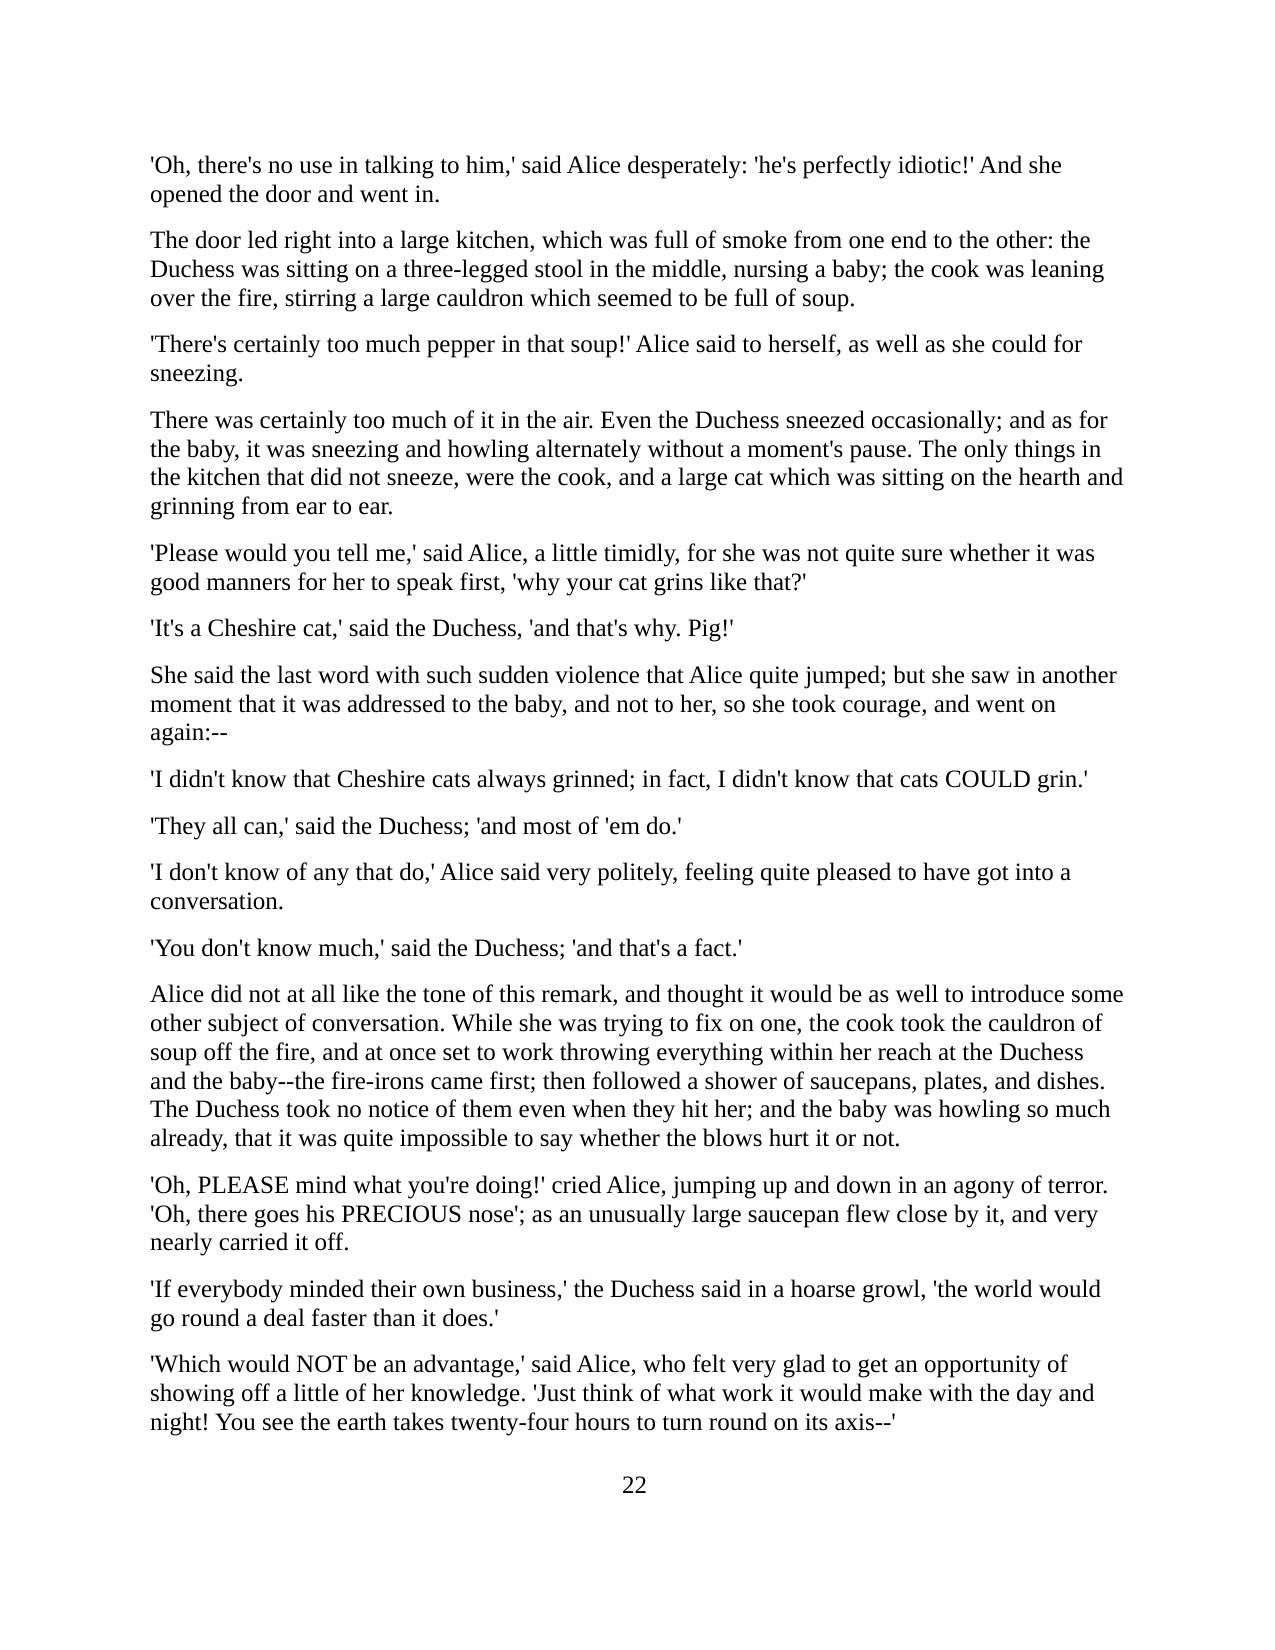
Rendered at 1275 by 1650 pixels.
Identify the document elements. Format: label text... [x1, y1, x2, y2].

text 'I don't know of any that do,' Alice said very politely, feeling quite pleased to have got into a conversation. [150, 857, 1125, 915]
text 'They all can,' said the Duchess; 'and most of 'em do.' [150, 811, 1125, 839]
text 'Oh, PLEASE mind what you're doing!' cried Alice, jumping up and down in an agony of terror. 'Oh, there goes his PRECIOUS nose'; as an unusually large saucepan flew close by it, and very nearly carried it off. [150, 1170, 1125, 1256]
text 'There's certainly too much pepper in that soup!' Alice said to herself, as well as she could for sneezing. [150, 329, 1125, 387]
text 'It's a Cheshire cat,' said the Duchess, 'and that's why. Pig!' [150, 613, 1125, 642]
text There was certainly too much of it in the air. Even the Duchess sneezed occasionally; and as for the baby, it was sneezing and howling alternately without a moment's pause. The only things in the kitchen that did not sneeze, were the cook, and a large cat which was sitting on the hearth and grinning from ear to ear. [150, 405, 1125, 520]
text The door led right into a large kitchen, which was full of smoke from one end to the other: the Duchess was sitting on a three-legged stool in the middle, nursing a baby; the cook was leaning over the fire, stirring a large cauldron which seemed to be full of soup. [150, 225, 1125, 312]
text 'Please would you tell me,' said Alice, a little timidly, for she was not quite sure whether it was good manners for her to speak first, 'why your cat grins like that?' [150, 538, 1125, 595]
text 'I didn't know that Cheshire cats always grinned; in fact, I didn't know that cats COULD grin.' [150, 764, 1125, 793]
text She said the last word with such sudden violence that Alice quite jumped; but she saw in another moment that it was addressed to the baby, and not to her, so she took courage, and went on again:-- [150, 660, 1125, 746]
text 'Which would NOT be an advantage,' said Alice, who felt very glad to get an opportunity of showing off a little of her knowledge. 'Just think of what work it would make with the day and night! You see the earth takes twenty-four hours to turn round on its axis--' [150, 1349, 1125, 1436]
text 'Oh, there's no use in talking to him,' said Alice desperately: 'he's perfectly idiotic!' And she opened the door and went in. [150, 150, 1125, 207]
text Alice did not at all like the tone of this remark, and thought it would be as well to introduce some other subject of conversation. While she was trying to fix on one, the cook took the cauldron of soup off the fire, and at once set to work throwing everything within her reach at the Duchess and the baby--the fire-irons came first; then followed a shower of saucepans, plates, and dishes. The Duchess took no notice of them even when they hit her; and the baby was howling so much already, that it was quite impossible to say whether the blows hurt it or not. [150, 979, 1125, 1152]
text 'If everybody minded their own business,' the Duchess said in a hoarse growl, 'the world would go round a deal faster than it does.' [150, 1274, 1125, 1332]
text 'You don't know much,' said the Duchess; 'and that's a fact.' [150, 933, 1125, 962]
